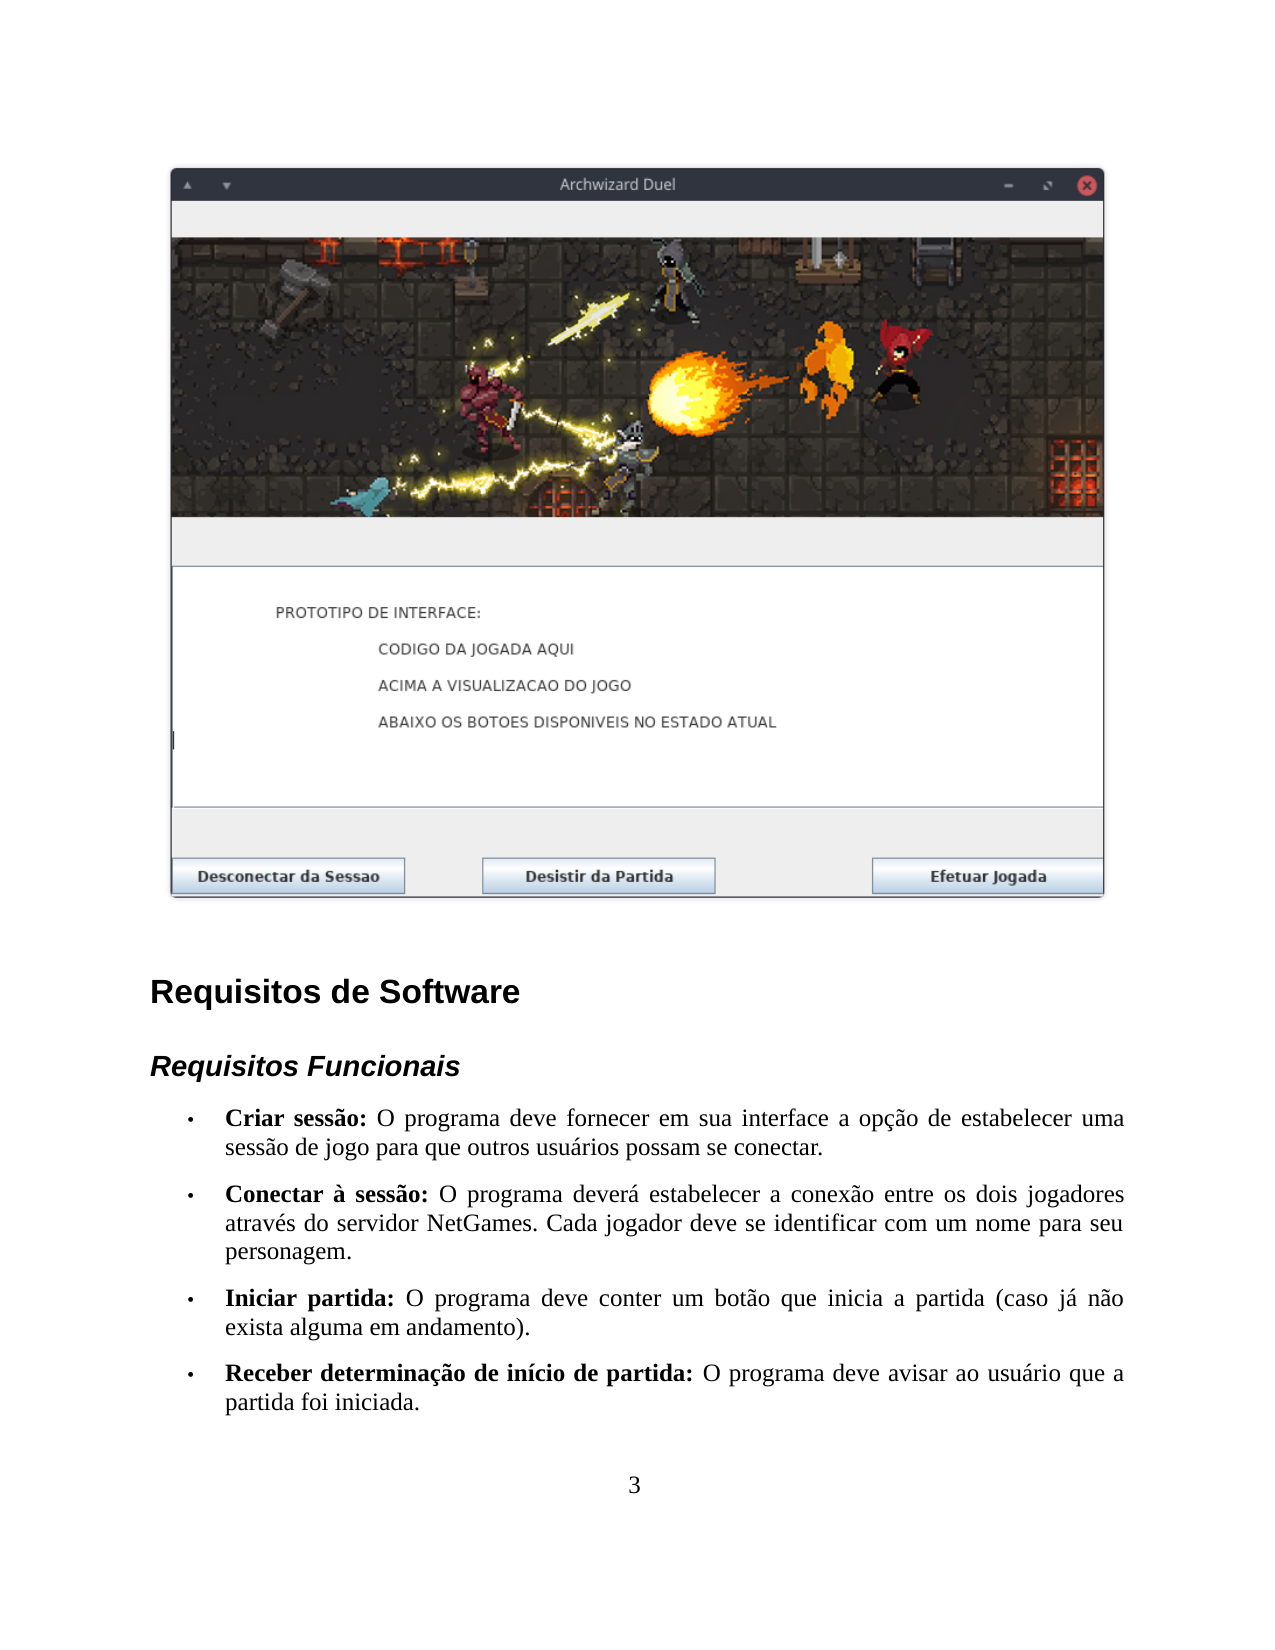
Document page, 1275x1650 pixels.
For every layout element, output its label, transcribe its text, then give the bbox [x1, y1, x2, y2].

list Criar sessão: O programa deve fornecer em sua interface a opção de estabelecer uma sessão de jogo para que outros usuários possam se conectar. [187, 1103, 1125, 1161]
list Iniciar partida: O programa deve conter um botão que inicia a partida (caso já não exista alguma em andamento). [187, 1283, 1125, 1341]
picture [159, 156, 1116, 910]
list Conectar à sessão: O programa deverá estabelecer a conexão entre os dois jogadores através do servidor NetGames. Cada jogador deve se identificar com um nome para seu personagem. [187, 1179, 1125, 1265]
list Receber determinação de início de partida: O programa deve avisar ao usuário que a partida foi iniciada. [187, 1358, 1125, 1416]
subtitle Requisitos de Software [150, 972, 1125, 1011]
subtitle Requisitos Funcionais [150, 1048, 1125, 1082]
